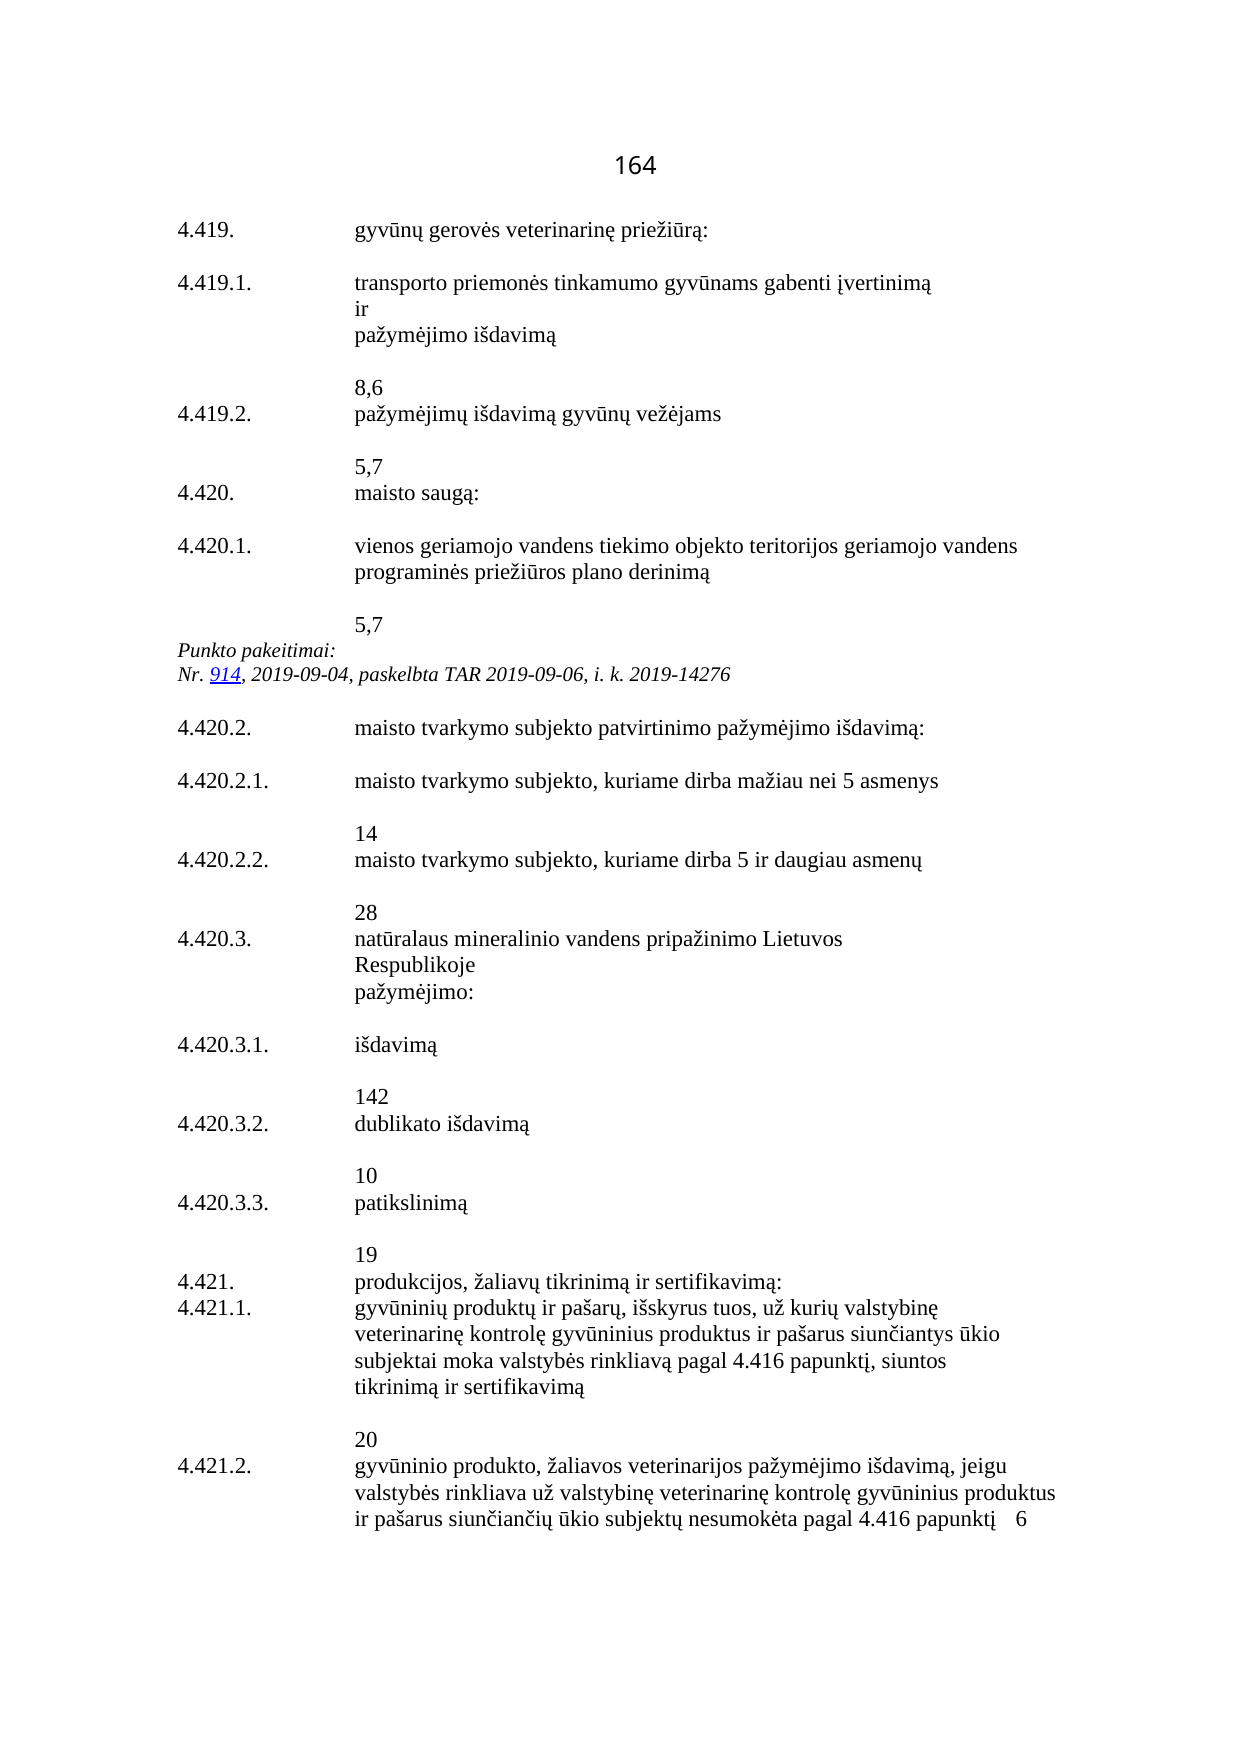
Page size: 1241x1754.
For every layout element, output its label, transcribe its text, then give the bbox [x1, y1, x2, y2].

text 4.421.1. gyvūninių produktų ir pašarų, išskyrus tuos, už kurių valstybinę veterinarinę kontrolę gyvūninius produktus ir pašarus siunčiantys ūkio subjektai moka valstybės rinkliavą pagal 4.416 papunktį, siuntos tikrinimą ir sertifikavimą 20 [177, 1294, 1034, 1452]
text 4.420.2. maisto tvarkymo subjekto patvirtinimo pažymėjimo išdavimą: [177, 714, 945, 767]
text 4.419. gyvūnų gerovės veterinarinę priežiūrą: [177, 216, 945, 268]
text 4.420.3.2. dublikato išdavimą 10 [177, 1110, 945, 1189]
text pažymėjimo: [354, 978, 945, 1031]
text 4.420.3.1. išdavimą 142 [177, 1031, 945, 1110]
text 4.420.1. vienos geriamojo vandens tiekimo objekto teritorijos geriamojo vandens programinės priežiūros plano derinimą 5,7 [177, 532, 1034, 637]
text 4.419.2. pažymėjimų išdavimą gyvūnų vežėjams 5,7 [177, 400, 945, 479]
text 4.419.1. transporto priemonės tinkamumo gyvūnams gabenti įvertinimą ir [177, 268, 945, 321]
text 4.420.2.1. maisto tvarkymo subjekto, kuriame dirba mažiau nei 5 asmenys 14 [177, 767, 945, 846]
text 4.421.2. gyvūninio produkto, žaliavos veterinarijos pažymėjimo išdavimą, jeigu valstybės rinkliava už valstybinę veterinarinę kontrolę gyvūninius produktus ir pašarus siunčiančių ūkio subjektų nesumokėta pagal 4.416 papunktį 6 [177, 1452, 1063, 1531]
text Nr. 914, 2019-09-04, paskelbta TAR 2019-09-06, i. k. 2019-14276 [177, 662, 1093, 686]
text 4.420.2.2. maisto tvarkymo subjekto, kuriame dirba 5 ir daugiau asmenų 28 [177, 846, 945, 925]
text Punkto pakeitimai: [177, 637, 1093, 662]
text 4.420. maisto saugą: [177, 479, 945, 532]
text 4.420.3.3. patikslinimą 19 [177, 1189, 945, 1268]
text pažymėjimo išdavimą 8,6 [354, 321, 945, 400]
text 4.421. produkcijos, žaliavų tikrinimą ir sertifikavimą: [177, 1268, 1034, 1294]
text 4.420.3. natūralaus mineralinio vandens pripažinimo Lietuvos Respublikoje [177, 925, 945, 978]
